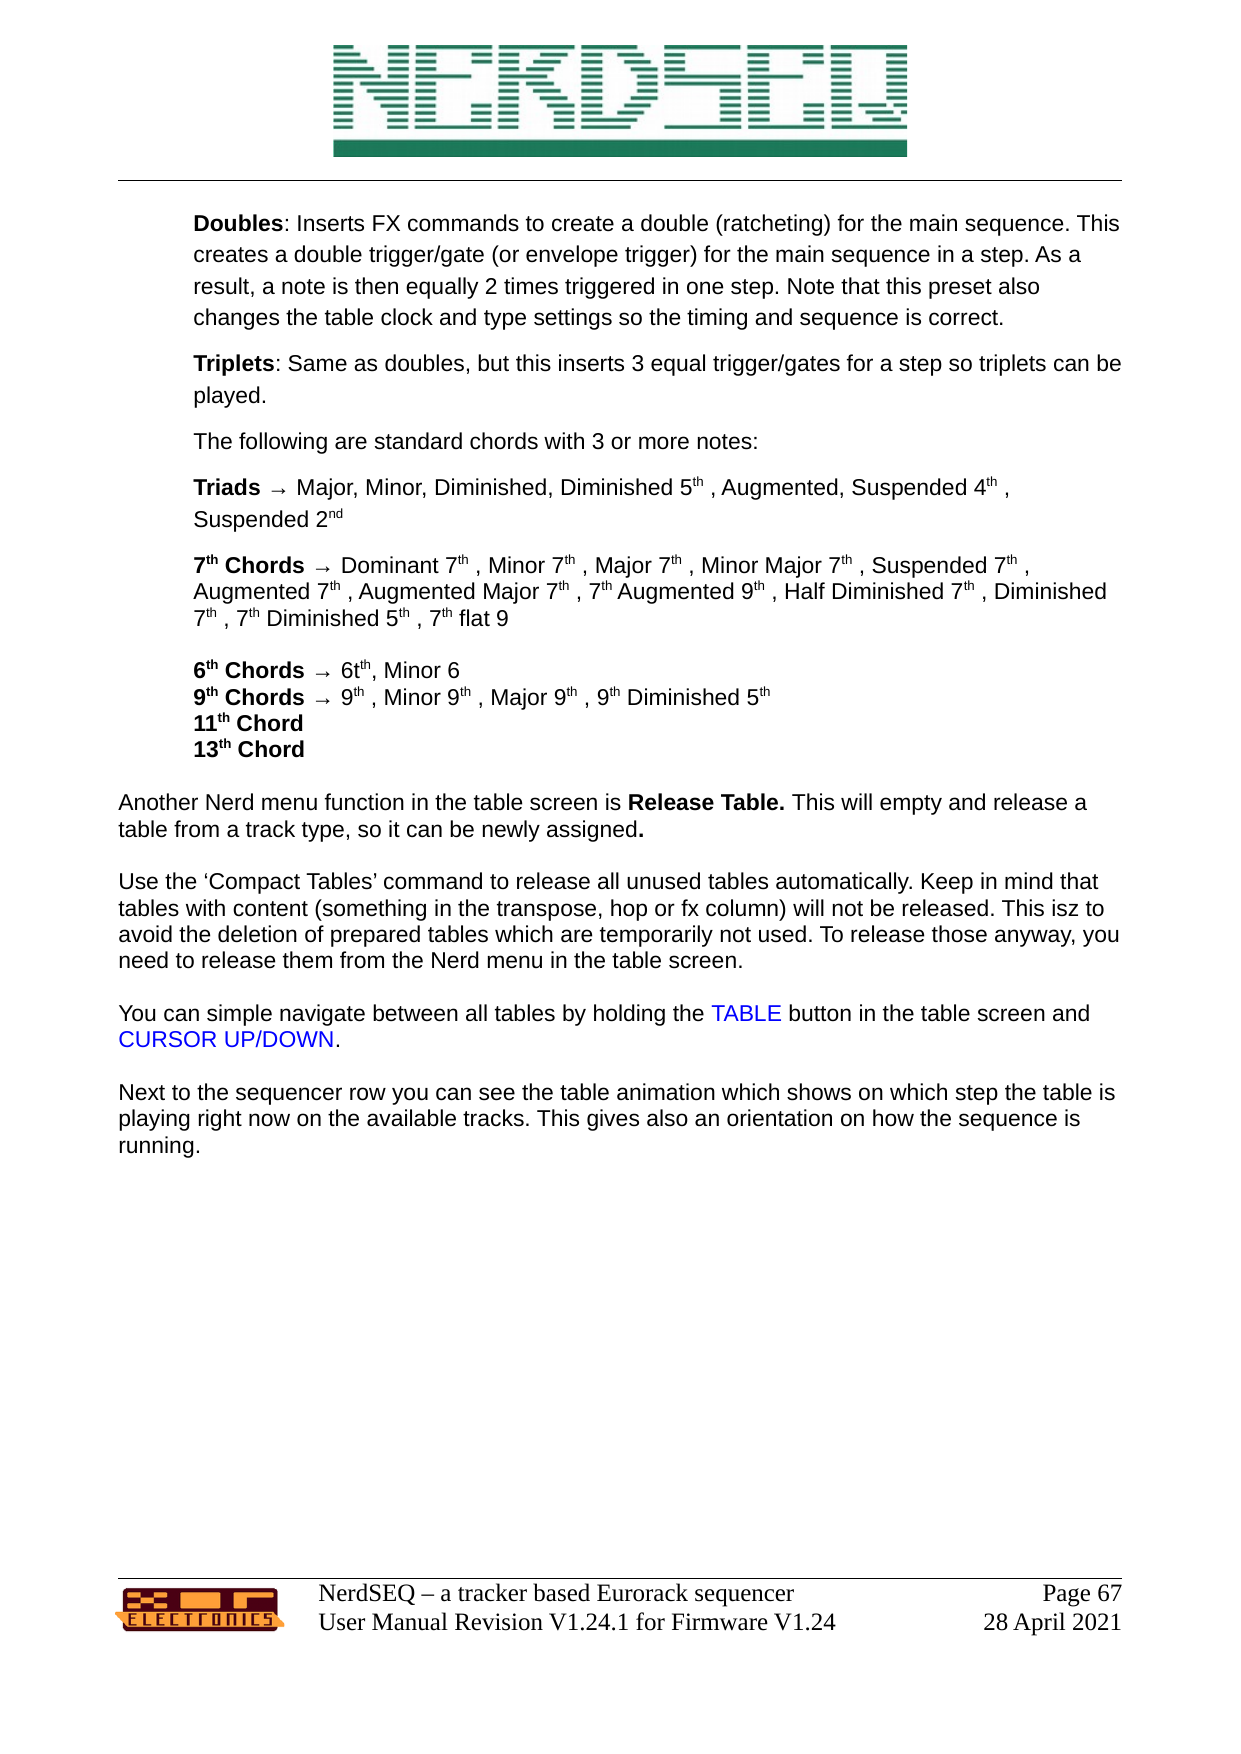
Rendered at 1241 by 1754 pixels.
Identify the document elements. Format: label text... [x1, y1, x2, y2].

text Doubles: Inserts FX commands to create a double (ratcheting) for the main sequence. This creates a double trigger/gate (or envelope trigger) for the main sequence in a step. As a result, a note is then equally 2 times triggered in one step. Note that this preset also changes the table clock and type settings so the timing and sequence is correct. [193, 209, 1122, 331]
text 13th Chord [193, 736, 1122, 763]
text 7th Chords → Dominant 7th , Minor 7th , Major 7th , Minor Major 7th , Suspended 7th , Augmented 7th , Augmented Major 7th , 7th Augmented 9th , Half Diminished 7th , Diminished 7th , 7th Diminished 5th , 7th flat 9 [193, 552, 1122, 631]
text Triplets: Same as doubles, but this inserts 3 equal trigger/gates for a step so triplets can be played. [193, 350, 1122, 408]
text 11th Chord [193, 710, 1122, 736]
text The following are standard chords with 3 or more notes: [193, 428, 1122, 454]
text 9th Chords → 9th , Minor 9th , Major 9th , 9th Diminished 5th [193, 684, 1122, 710]
text 6th Chords → 6tth, Minor 6 [193, 657, 1122, 684]
text Use the ‘Compact Tables’ command to release all unused tables automatically. Keep in mind that tables with content (something in the transpose, hop or fx column) will not be released. This isz to avoid the deletion of prepared tables which are temporarily not used. To release those anyway, you need to release them from the Nerd menu in the table screen. [118, 868, 1122, 974]
picture [333, 45, 908, 157]
text Another Nerd menu function in the table screen is Release Table. This will empty and release a table from a track type, so it can be newly assigned. [118, 789, 1122, 842]
text Next to the sequencer row you can see the table animation which shows on which step the table is playing right now on the available tracks. This gives also an orientation on how the sequence is running. [118, 1079, 1122, 1158]
text You can simple navigate between all tables by holding the TABLE button in the table screen and CURSOR UP/DOWN. [118, 1000, 1122, 1053]
text Triads → Major, Minor, Diminished, Diminished 5th , Augmented, Suspended 4th , Suspended 2nd [193, 474, 1122, 532]
picture [115, 1584, 285, 1634]
